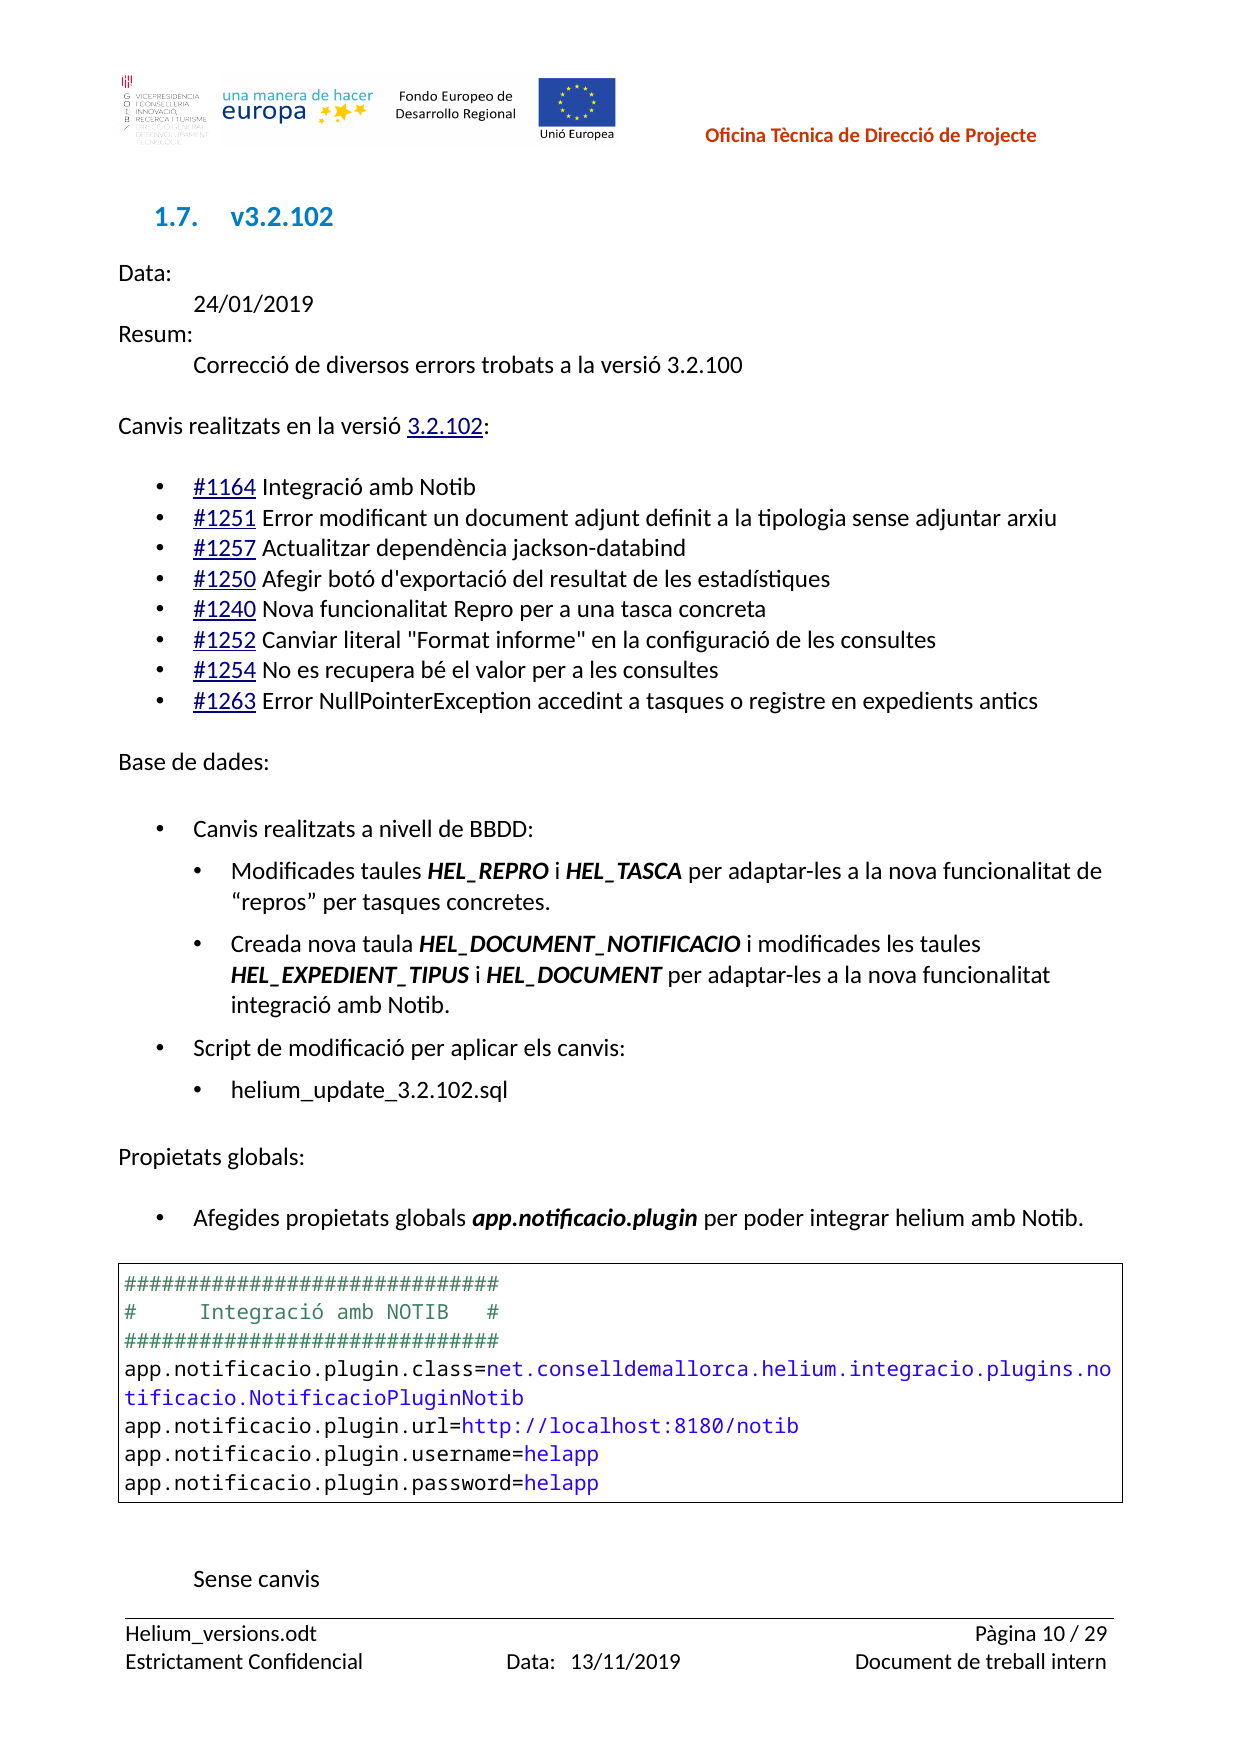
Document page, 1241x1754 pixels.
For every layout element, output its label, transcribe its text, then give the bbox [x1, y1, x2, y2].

list #1251 Error modificant un document adjunt definit a la tipologia sense adjuntar arxiu [156, 502, 1122, 532]
list Modificades taules HEL_REPRO i HEL_TASCA per adaptar-les a la nova funcionalitat de “repros” per tasques concretes. [193, 855, 1122, 916]
text 24/01/2019 [118, 288, 1122, 319]
text Propietats globals: [118, 1141, 1122, 1172]
list #1252 Canviar literal "Format informe" en la configuració de les consultes [156, 624, 1122, 654]
list #1250 Afegir botó d'exportació del resultat de les estadístiques [156, 563, 1122, 593]
picture [118, 73, 213, 147]
list Script de modificació per aplicar els canvis: [156, 1032, 1122, 1062]
text Resum: [118, 319, 1122, 349]
list Creada nova taula HEL_DOCUMENT_NOTIFICACIO i modificades les taules HEL_EXPEDIENT_TIPUS i HEL_DOCUMENT per adaptar-les a la nova funcionalitat integració amb Notib. [193, 928, 1122, 1020]
list Canvis realitzats a nivell de BBDD: [156, 813, 1122, 843]
list helium_update_3.2.102.sql [193, 1074, 1122, 1104]
text Data: [118, 258, 1122, 288]
list #1240 Nova funcionalitat Repro per a una tasca concreta [156, 593, 1122, 624]
picture [219, 73, 621, 147]
text Sense canvis [118, 1563, 1122, 1594]
subtitle v3.2.102 [153, 198, 1122, 234]
table_header ############################## # Integració amb NOTIB # ############################## app.notificacio.plugin.class=net.conselldemallorca.helium.integracio.plugins.notificacio.NotificacioPluginNotib app.notificacio.plugin.url=http://localhost:8180/notib app.notificacio.plugin.username=helapp app.notificacio.plugin.password=helapp [119, 1264, 1122, 1502]
text Base de dades: [118, 746, 1122, 776]
list #1164 Integració amb Notib [156, 471, 1122, 502]
list #1254 No es recupera bé el valor per a les consultes [156, 654, 1122, 685]
text Canvis realitzats en la versió 3.2.102: [118, 410, 1122, 441]
list #1257 Actualitzar dependència jackson-databind [156, 532, 1122, 563]
list Afegides propietats globals app.notificacio.plugin per poder integrar helium amb Notib. [156, 1202, 1122, 1233]
text Correcció de diversos errors trobats a la versió 3.2.100 [118, 349, 1122, 380]
list #1263 Error NullPointerException accedint a tasques o registre en expedients antics [156, 685, 1122, 715]
